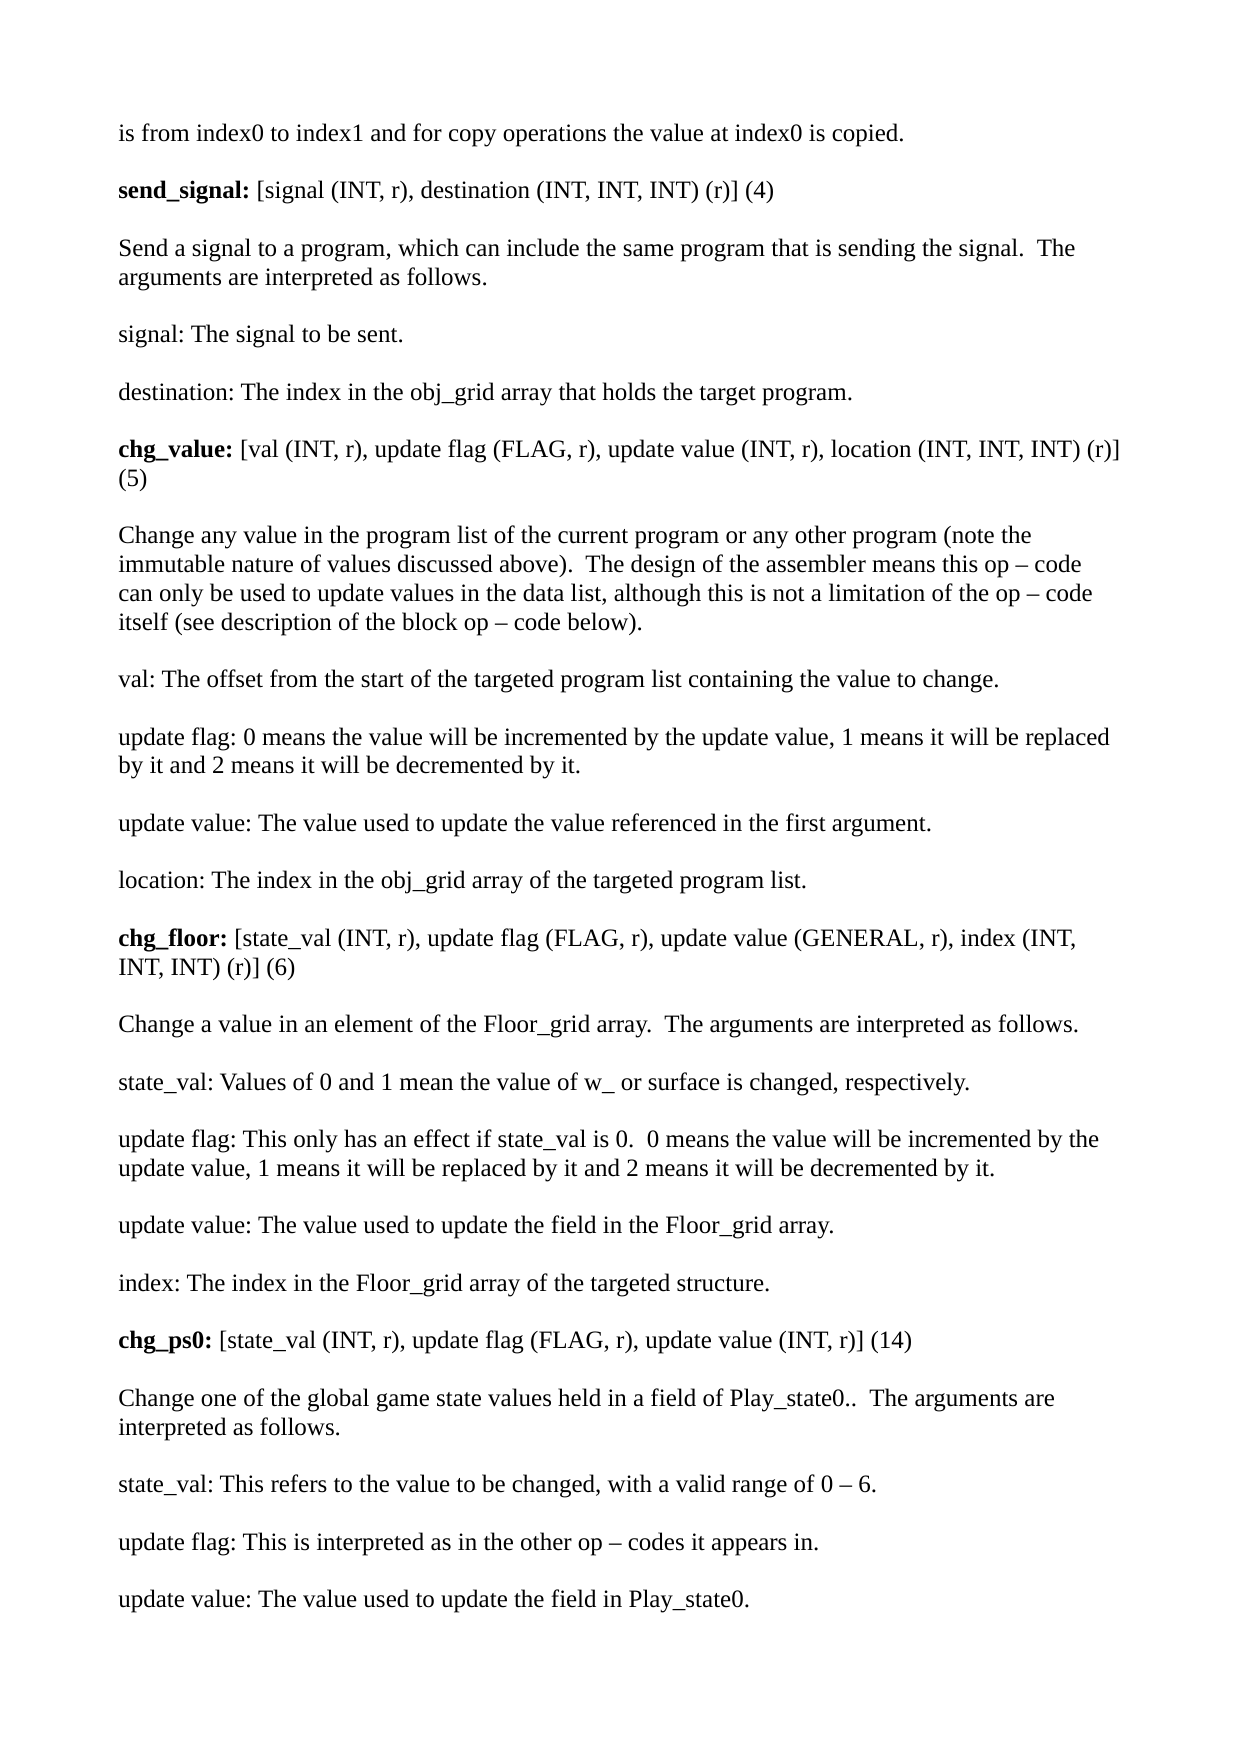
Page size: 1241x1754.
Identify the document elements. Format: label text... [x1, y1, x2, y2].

text update value: The value used to update the field in the Floor_grid array. [118, 1211, 1122, 1239]
text chg_floor: [state_val (INT, r), update flag (FLAG, r), update value (GENERAL, r), index (INT, INT, INT) (r)] (6) [118, 923, 1122, 981]
text index: The index in the Floor_grid array of the targeted structure. [118, 1268, 1122, 1297]
text state_val: Values of 0 and 1 mean the value of w_ or surface is changed, respectively. [118, 1067, 1122, 1096]
text val: The offset from the start of the targeted program list containing the value to change. [118, 664, 1122, 693]
text Send a signal to a program, which can include the same program that is sending the signal. The arguments are interpreted as follows. [118, 233, 1122, 291]
text update value: The value used to update the value referenced in the first argument. [118, 808, 1122, 837]
text Change any value in the program list of the current program or any other program (note the immutable nature of values discussed above). The design of the assembler means this op – code can only be used to update values in the data list, although this is not a limitation of the op – code itself (see description of the block op – code below). [118, 521, 1122, 636]
text update flag: This only has an effect if state_val is 0. 0 means the value will be incremented by the update value, 1 means it will be replaced by it and 2 means it will be decremented by it. [118, 1124, 1122, 1182]
text signal: The signal to be sent. [118, 319, 1122, 348]
text destination: The index in the obj_grid array that holds the target program. [118, 377, 1122, 406]
text send_signal: [signal (INT, r), destination (INT, INT, INT) (r)] (4) [118, 176, 1122, 204]
text chg_value: [val (INT, r), update flag (FLAG, r), update value (INT, r), location (INT, INT, INT) (r)] (5) [118, 434, 1122, 492]
text update flag: This is interpreted as in the other op – codes it appears in. [118, 1527, 1122, 1556]
text chg_ps0: [state_val (INT, r), update flag (FLAG, r), update value (INT, r)] (14) [118, 1326, 1122, 1354]
text update flag: 0 means the value will be incremented by the update value, 1 means it will be replaced by it and 2 means it will be decremented by it. [118, 722, 1122, 779]
text location: The index in the obj_grid array of the targeted program list. [118, 866, 1122, 894]
text update value: The value used to update the field in Play_state0. [118, 1584, 1122, 1613]
text state_val: This refers to the value to be changed, with a valid range of 0 – 6. [118, 1469, 1122, 1498]
text Change a value in an element of the Floor_grid array. The arguments are interpreted as follows. [118, 1009, 1122, 1038]
text Change one of the global game state values held in a field of Play_state0.. The arguments are interpreted as follows. [118, 1383, 1122, 1441]
text is from index0 to index1 and for copy operations the value at index0 is copied. [118, 118, 1122, 147]
